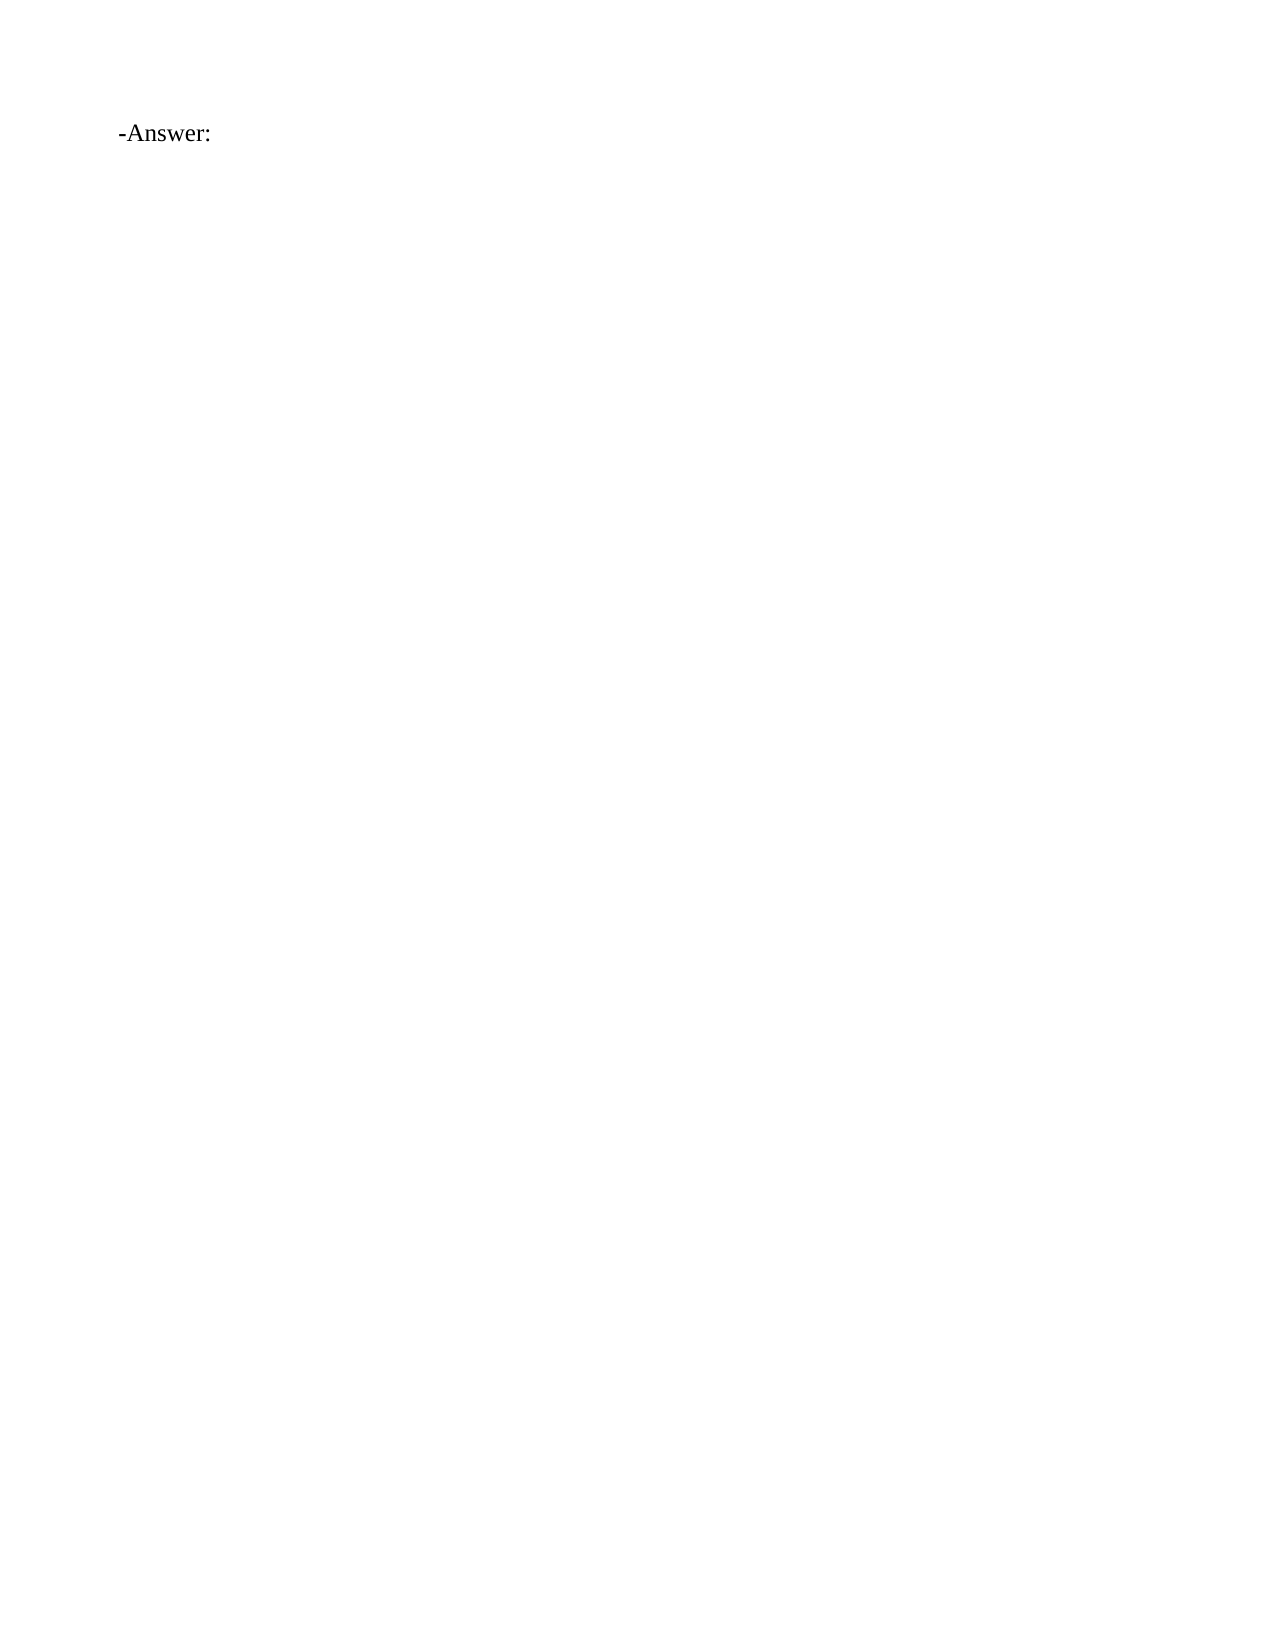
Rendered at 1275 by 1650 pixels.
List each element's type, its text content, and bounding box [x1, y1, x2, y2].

text -Answer: [118, 118, 1157, 147]
